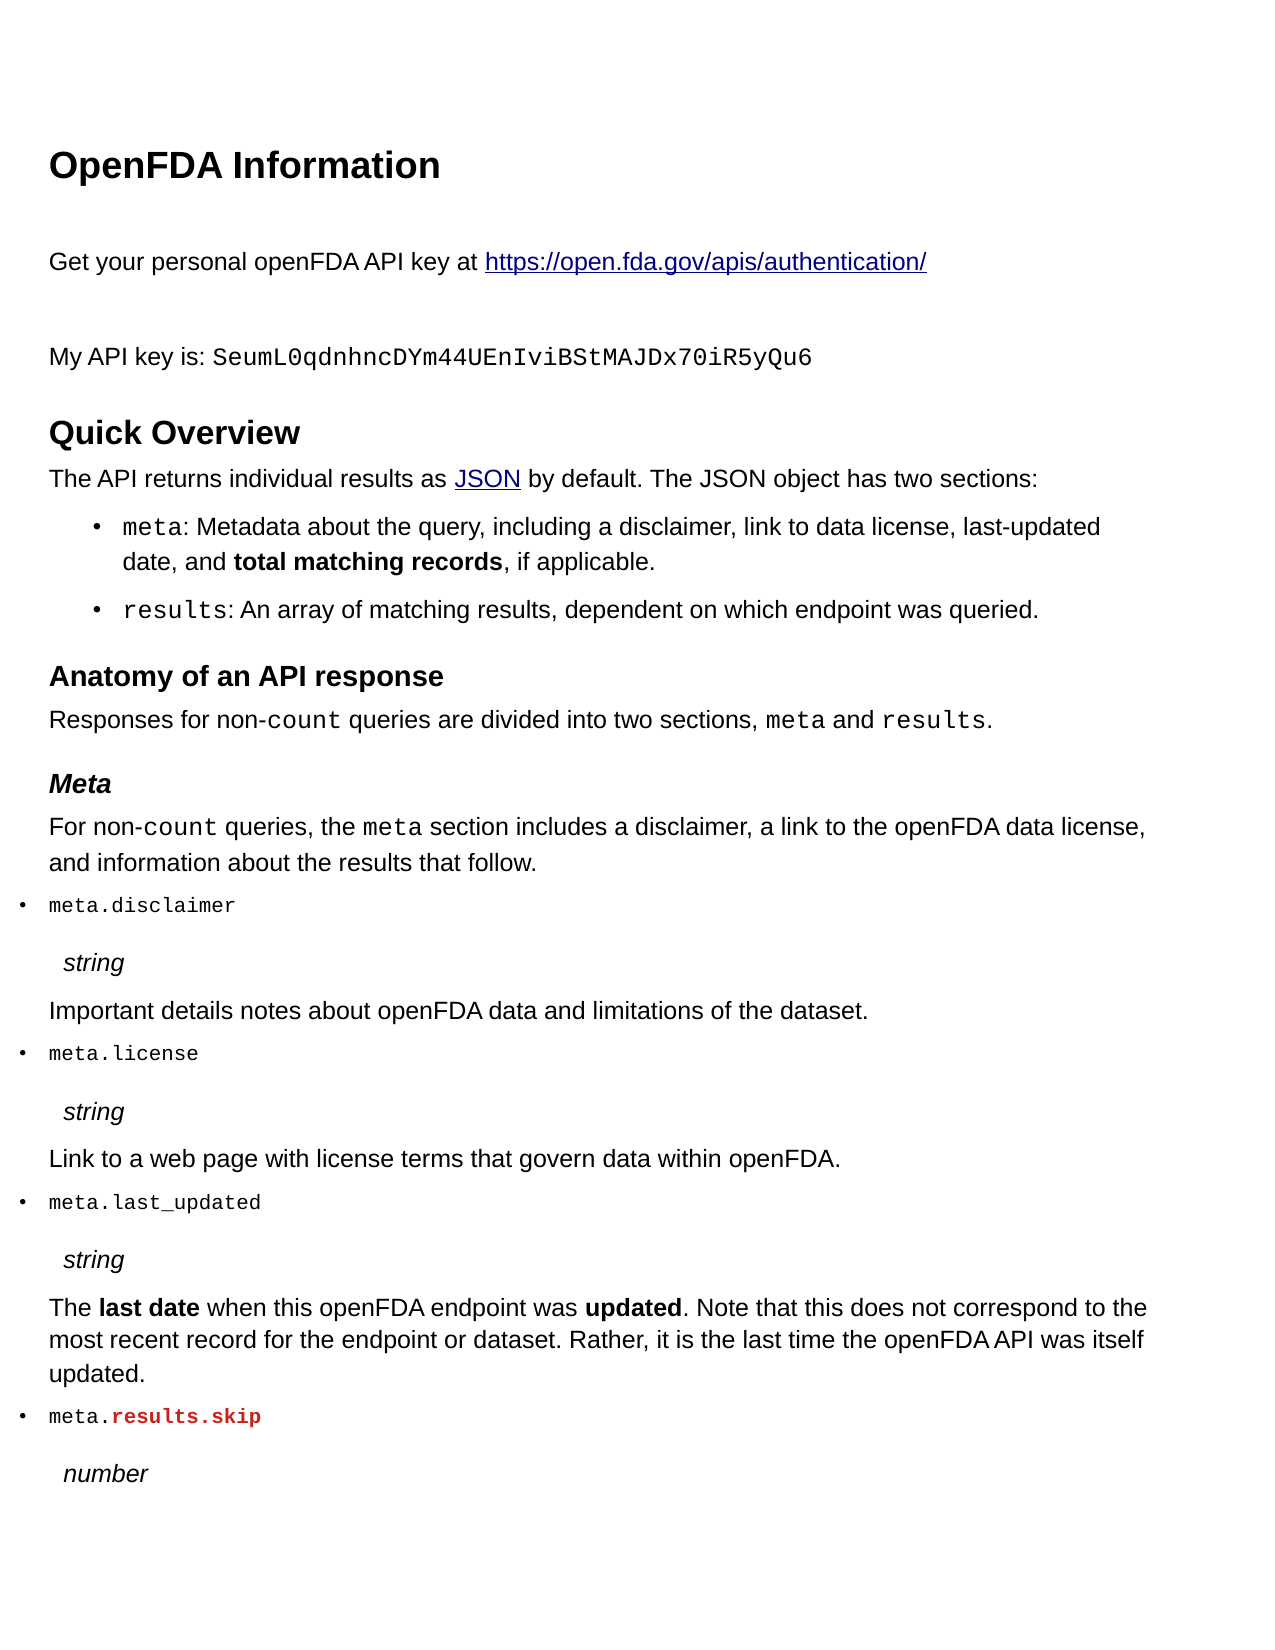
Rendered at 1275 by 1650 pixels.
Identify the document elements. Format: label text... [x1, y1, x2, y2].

list Important details notes about openFDA data and limitations of the dataset. [48, 996, 1157, 1024]
subtitle Anatomy of an API response [48, 659, 1157, 693]
list The last date when this openFDA endpoint was updated. Note that this does not correspond to the most recent record for the endpoint or dataset. Rather, it is the last time the openFDA API was itself updated. [48, 1292, 1157, 1387]
list string [63, 1245, 1157, 1274]
text Get your personal openFDA API key at https://open.fda.gov/apis/authentication/ [48, 247, 1157, 276]
list results: An array of matching results, dependent on which endpoint was queried. [93, 594, 1157, 626]
text For non-count queries, the meta section includes a disclaimer, a link to the openFDA data license, and information about the results that follow. [48, 812, 1157, 876]
list meta.license [48, 1043, 1157, 1067]
text My API key is: SeumL0qdnhncDYm44UEnIviBStMAJDx70iR5yQu6 [48, 342, 1157, 373]
text The API returns individual results as JSON by default. The JSON object has two sections: [48, 464, 1157, 493]
subtitle Quick Overview [48, 413, 1157, 452]
list meta: Metadata about the query, including a disclaimer, link to data license, last-updated date, and total matching records, if applicable. [93, 512, 1157, 576]
list Link to a web page with license terms that govern data within openFDA. [48, 1144, 1157, 1173]
list string [63, 948, 1157, 977]
subtitle Meta [48, 768, 1157, 800]
text Responses for non-count queries are divided into two sections, meta and results. [48, 705, 1157, 736]
list meta.disclaimer [48, 895, 1157, 919]
list meta.results.skip [48, 1406, 1157, 1430]
list string [63, 1097, 1157, 1125]
subtitle OpenFDA Information [48, 143, 1157, 187]
list number [63, 1459, 1157, 1488]
list meta.last_updated [48, 1192, 1157, 1215]
